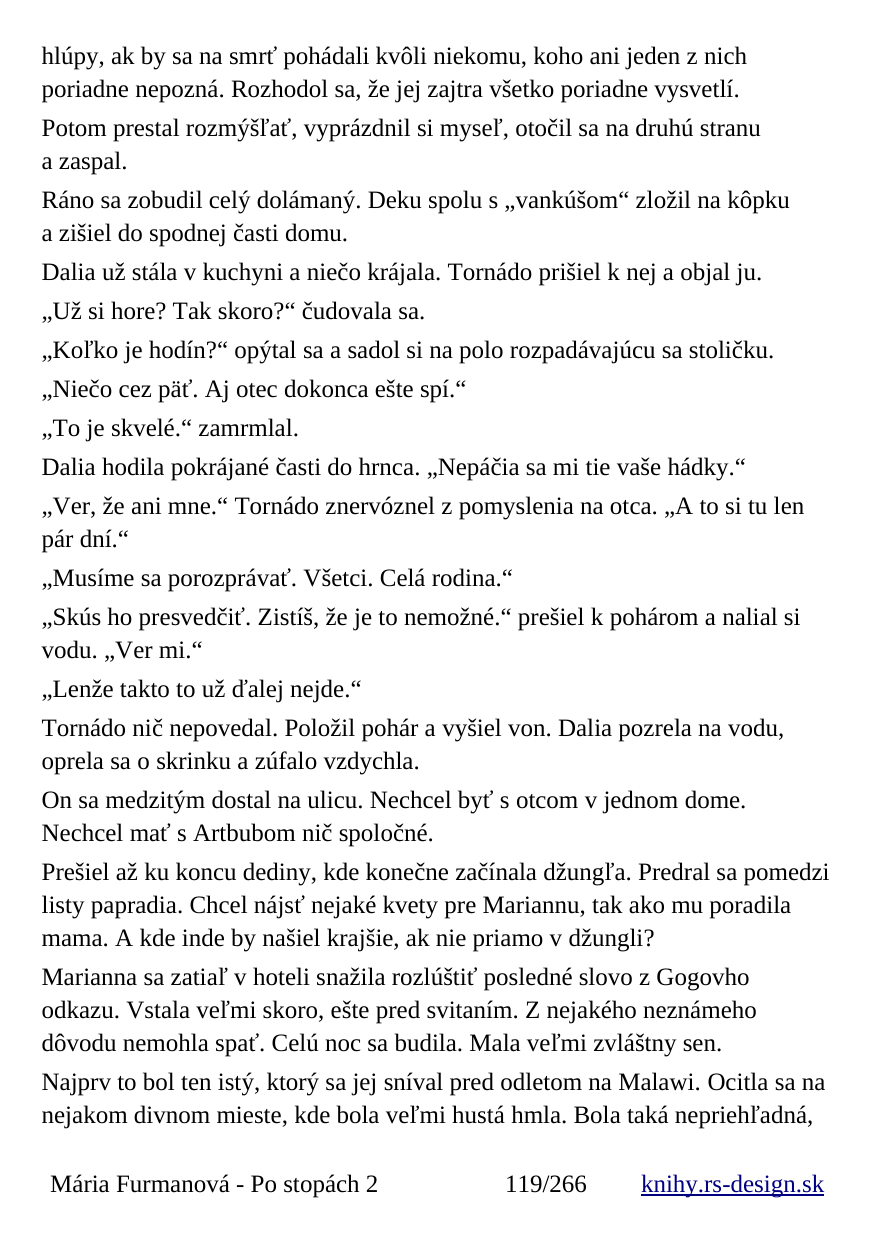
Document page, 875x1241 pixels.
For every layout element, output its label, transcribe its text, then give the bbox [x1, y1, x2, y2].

text „Niečo cez päť. Aj otec dokonca ešte spí.“ [41, 374, 833, 403]
text Marianna sa zatiaľ v hoteli snažila rozlúštiť posledné slovo z Gogovho odkazu. Vstala veľmi skoro, ešte pred svitaním. Z nejakého neznámeho dôvodu nemohla spať. Celú noc sa budila. Mala veľmi zvláštny sen. [41, 962, 833, 1057]
text On sa medzitým dostal na ulicu. Nechcel byť s otcom v jednom dome. Nechcel mať s Artbubom nič spoločné. [41, 785, 833, 847]
text „Skús ho presvedčiť. Zistíš, že je to nemožné.“ prešiel k pohárom a nalial si vodu. „Ver mi.“ [41, 602, 833, 664]
text hlúpy, ak by sa na smrť pohádali kvôli niekomu, koho ani jeden z nich poriadne nepozná. Rozhodol sa, že jej zajtra všetko poriadne vysvetlí. [41, 41, 833, 103]
text „Lenže takto to už ďalej nejde.“ [41, 674, 833, 703]
text Dalia hodila pokrájané časti do hrnca. „Nepáčia sa mi tie vaše hádky.“ [41, 452, 833, 481]
text „Ver, že ani mne.“ Tornádo znervóznel z pomyslenia na otca. „A to si tu len pár dní.“ [41, 491, 833, 553]
text „Koľko je hodín?“ opýtal sa a sadol si na polo rozpadávajúcu sa stoličku. [41, 335, 833, 364]
text „Musíme sa porozprávať. Všetci. Celá rodina.“ [41, 563, 833, 592]
text Tornádo nič nepovedal. Položil pohár a vyšiel von. Dalia pozrela na vodu, oprela sa o skrinku a zúfalo vzdychla. [41, 713, 833, 775]
text Najprv to bol ten istý, ktorý sa jej sníval pred odletom na Malawi. Ocitla sa na nejakom divnom mieste, kde bola veľmi hustá hmla. Bola taká nepriehľadná, [41, 1067, 833, 1129]
text Potom prestal rozmýšľať, vyprázdnil si myseľ, otočil sa na druhú stranu a zaspal. [41, 113, 833, 175]
text „Už si hore? Tak skoro?“ čudovala sa. [41, 296, 833, 325]
text Dalia už stála v kuchyni a niečo krájala. Tornádo prišiel k nej a objal ju. [41, 257, 833, 286]
text Ráno sa zobudil celý dolámaný. Deku spolu s „vankúšom“ zložil na kôpku a zišiel do spodnej časti domu. [41, 185, 833, 247]
text Prešiel až ku koncu dediny, kde konečne začínala džungľa. Predral sa pomedzi listy papradia. Chcel nájsť nejaké kvety pre Mariannu, tak ako mu poradila mama. A kde inde by našiel krajšie, ak nie priamo v džungli? [41, 857, 833, 952]
text „To je skvelé.“ zamrmlal. [41, 413, 833, 442]
